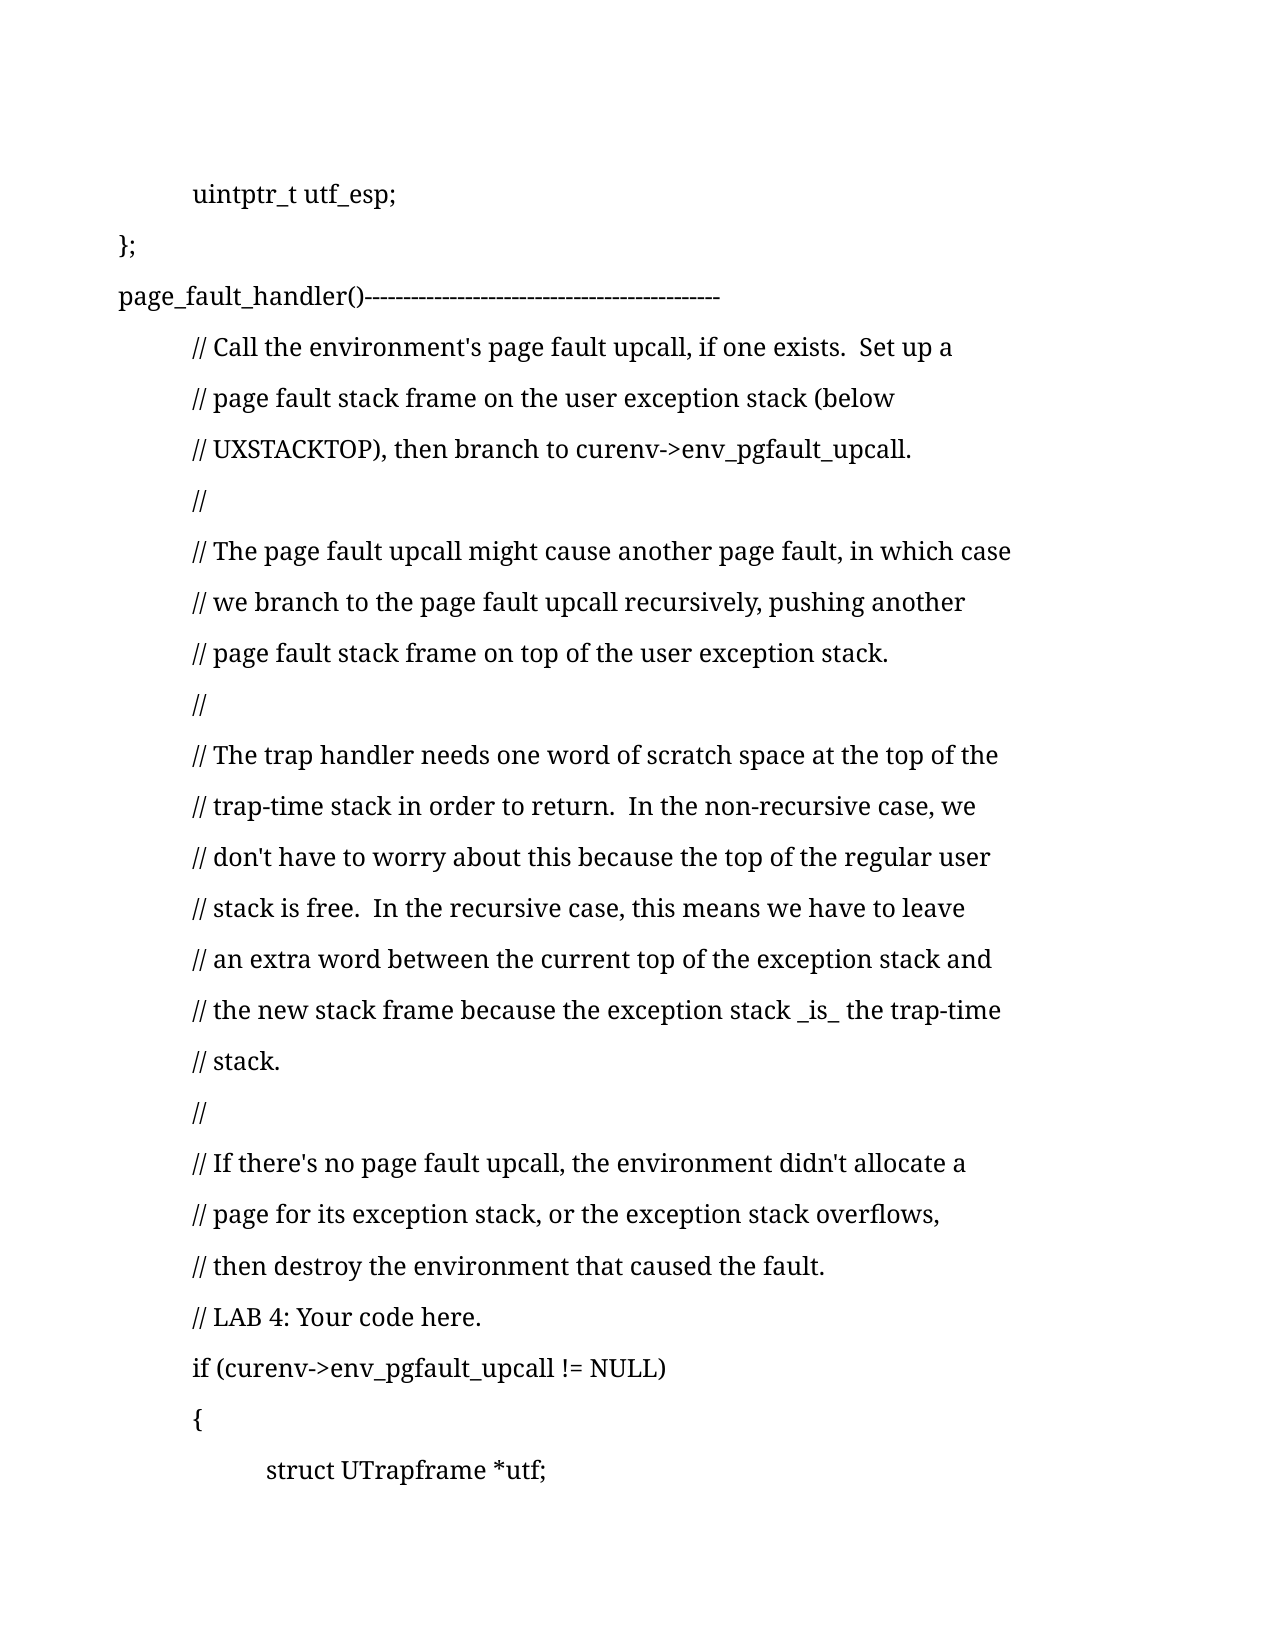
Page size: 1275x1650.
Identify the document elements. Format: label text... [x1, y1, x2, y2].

text // trap-time stack in order to return. In the non-recursive case, we [118, 789, 1157, 823]
text // [118, 687, 1157, 721]
text // we branch to the page fault upcall recursively, pushing another [118, 585, 1157, 619]
text if (curenv->env_pgfault_upcall != NULL) [118, 1350, 1157, 1384]
text // stack is free. In the recursive case, this means we have to leave [118, 891, 1157, 925]
text // an extra word between the current top of the exception stack and [118, 942, 1157, 976]
text // The page fault upcall might cause another page fault, in which case [118, 534, 1157, 568]
text // [118, 1095, 1157, 1129]
text }; page_fault_handler()---------------------------------------------- // Call the environment's page fault upcall, if one exists. Set up a [118, 227, 1157, 363]
text // stack. [118, 1044, 1157, 1078]
text // then destroy the environment that caused the fault. [118, 1248, 1157, 1282]
text // The trap handler needs one word of scratch space at the top of the [118, 738, 1157, 772]
text // the new stack frame because the exception stack _is_ the trap-time [118, 993, 1157, 1027]
text { [118, 1401, 1157, 1435]
text // don't have to worry about this because the top of the regular user [118, 840, 1157, 874]
text uintptr_t utf_esp; [118, 176, 1157, 210]
text // If there's no page fault upcall, the environment didn't allocate a [118, 1146, 1157, 1180]
text // UXSTACKTOP), then branch to curenv->env_pgfault_upcall. [118, 432, 1157, 466]
text // page fault stack frame on the user exception stack (below [118, 381, 1157, 414]
text // [118, 483, 1157, 517]
text // page for its exception stack, or the exception stack overflows, [118, 1197, 1157, 1231]
text // page fault stack frame on top of the user exception stack. [118, 636, 1157, 670]
text // LAB 4: Your code here. [118, 1299, 1157, 1333]
text struct UTrapframe *utf; [118, 1452, 1157, 1486]
